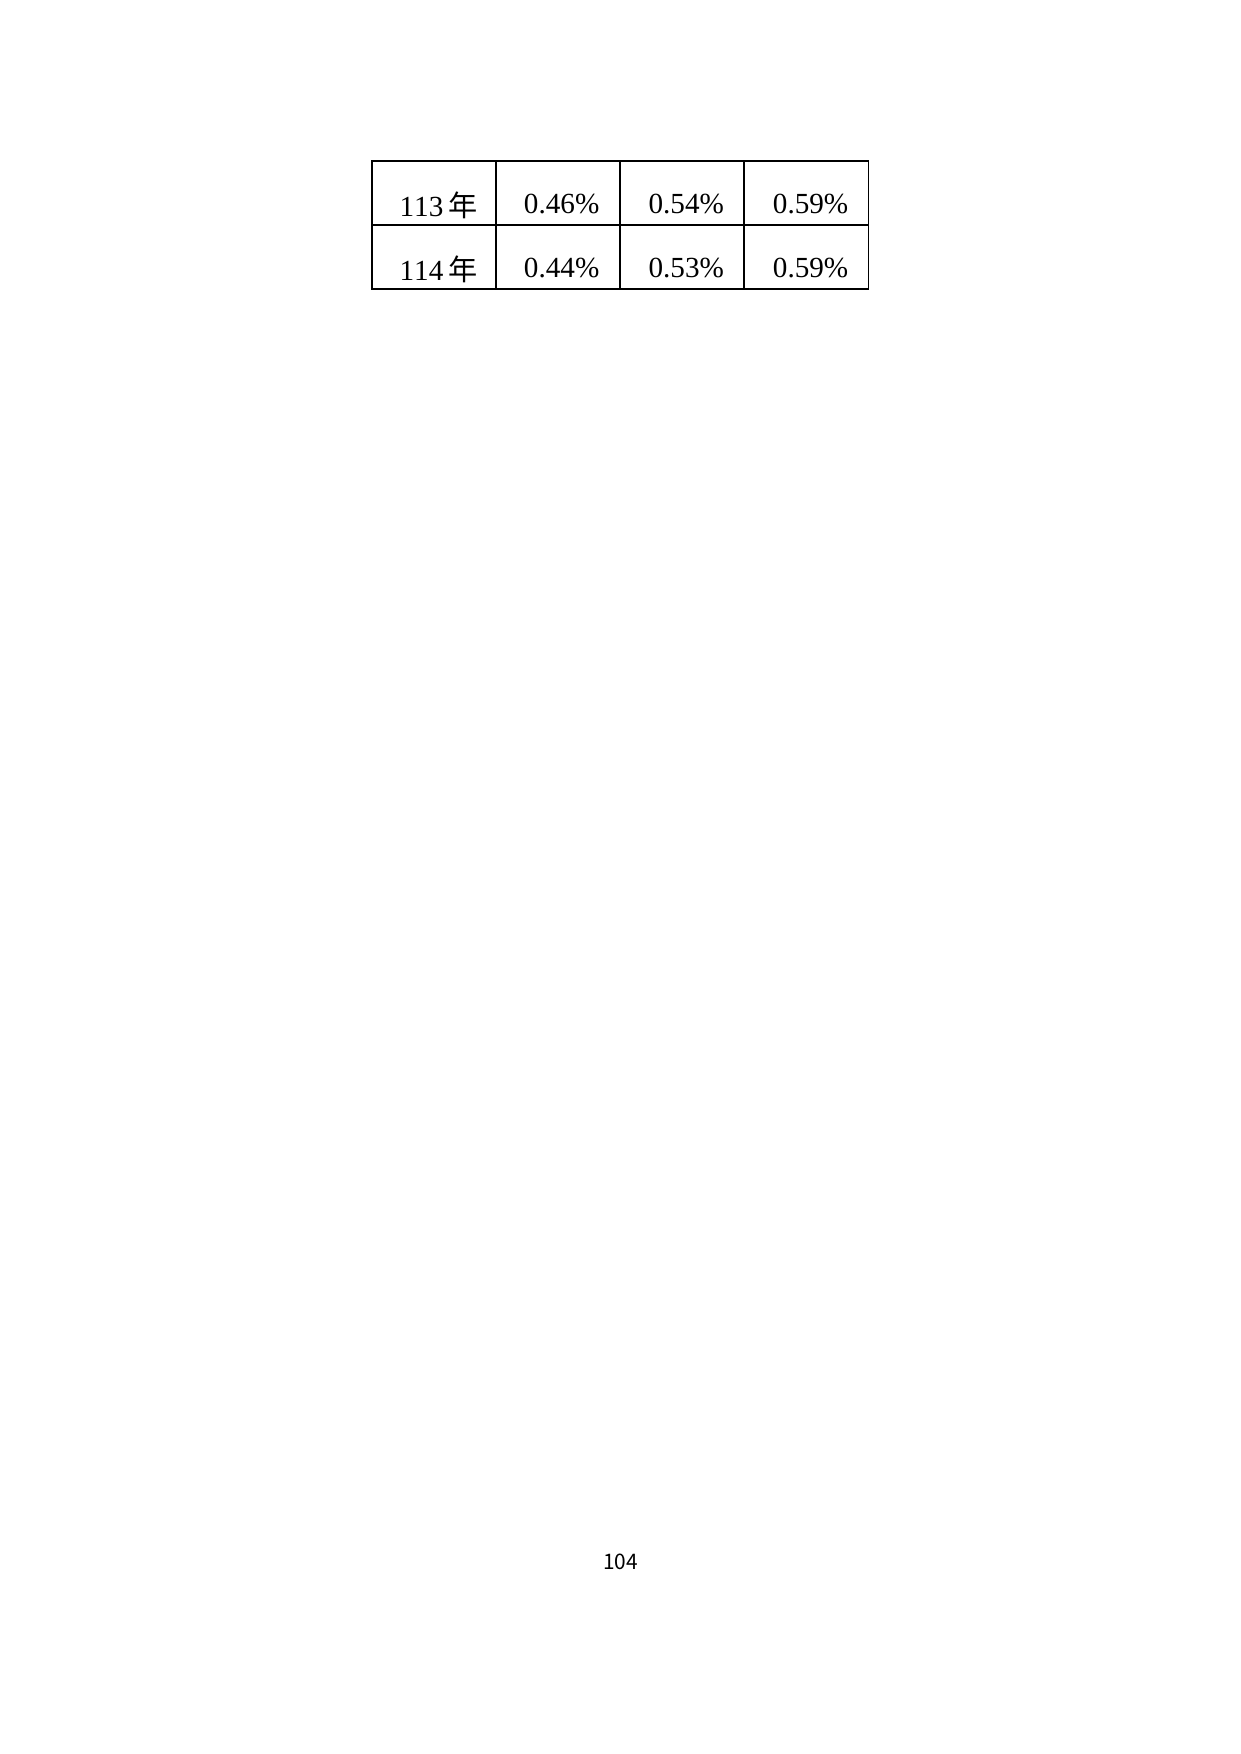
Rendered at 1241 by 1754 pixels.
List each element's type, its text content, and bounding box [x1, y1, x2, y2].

table_cell 0.46% [497, 162, 619, 224]
table_cell 114年 [373, 226, 495, 288]
table_cell 0.54% [621, 162, 743, 224]
table_cell 0.59% [745, 226, 868, 288]
table_cell 113年 [373, 162, 495, 224]
table_cell 0.53% [621, 226, 743, 288]
table_cell 0.44% [497, 226, 619, 288]
table_cell 0.59% [745, 162, 868, 224]
